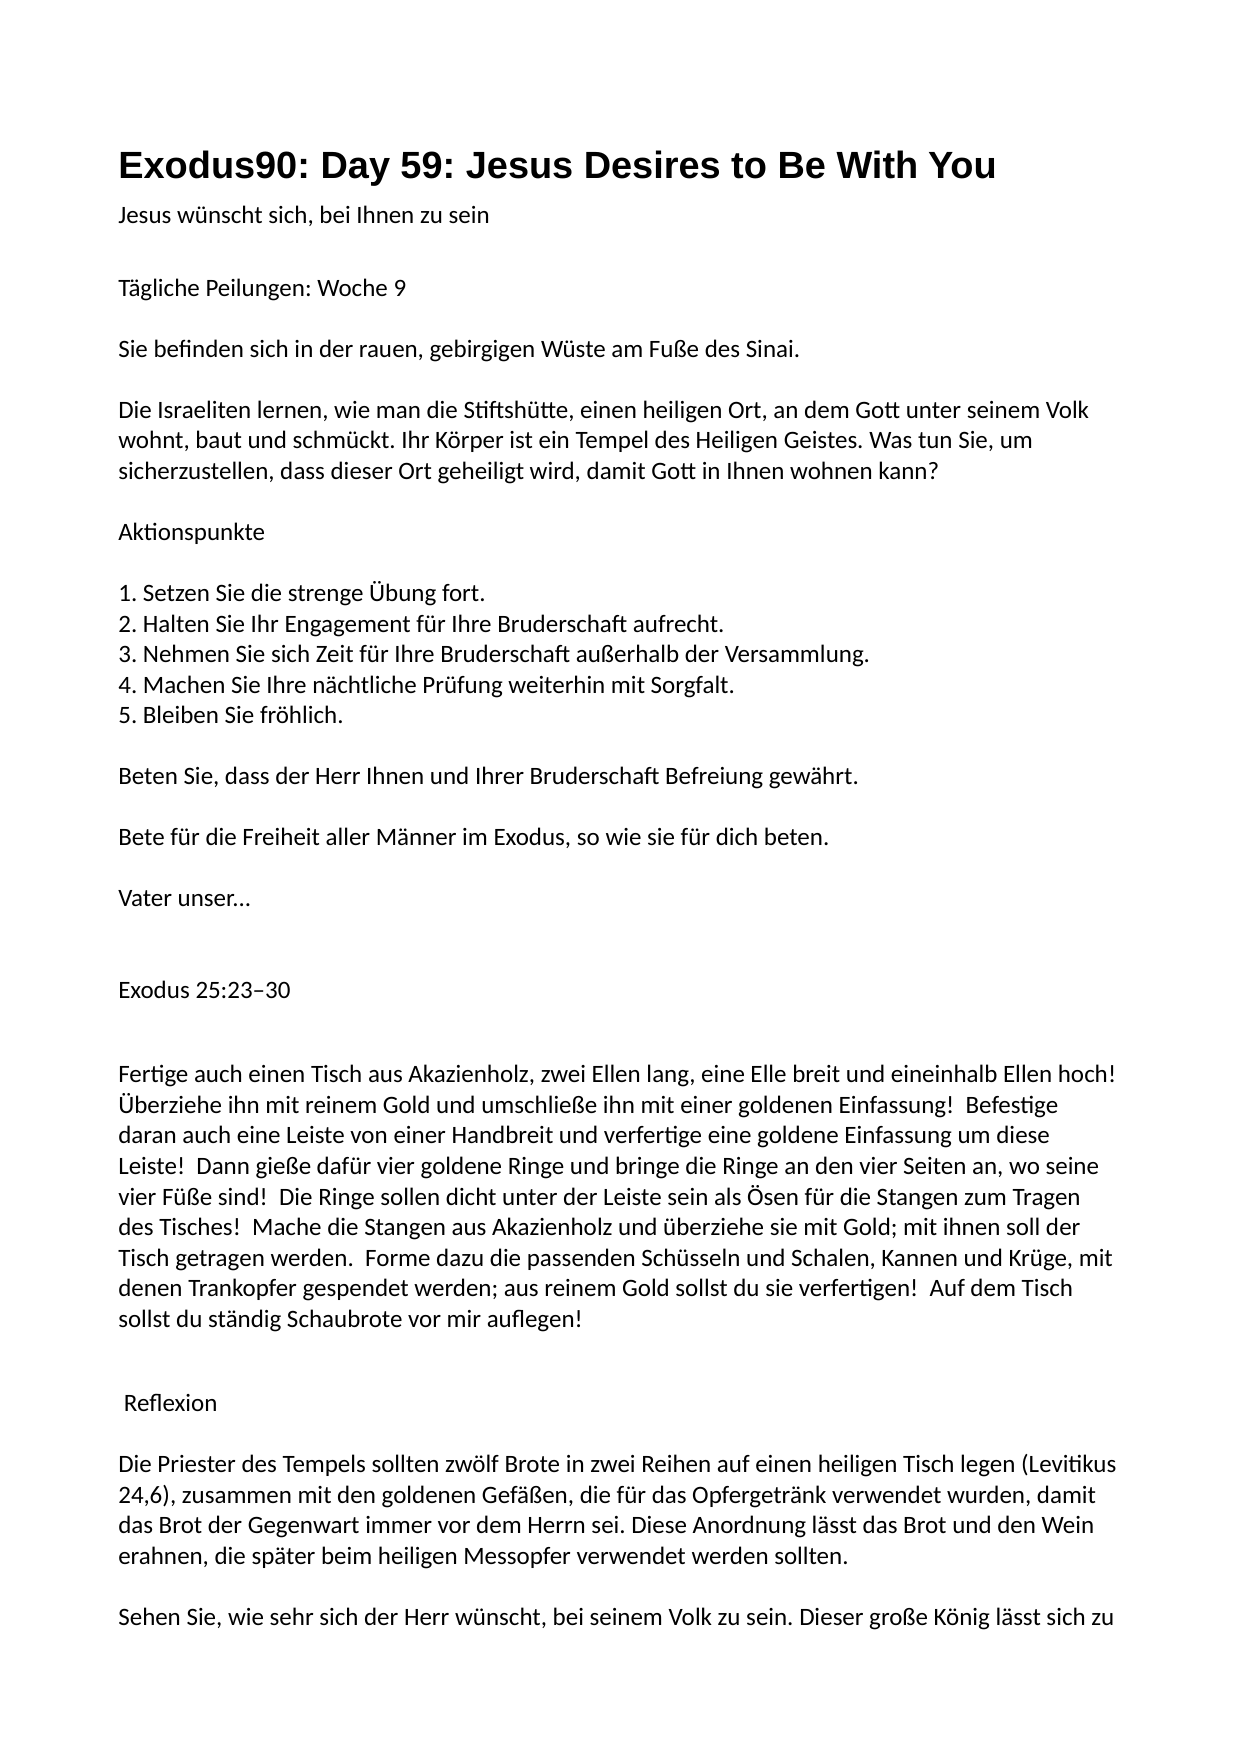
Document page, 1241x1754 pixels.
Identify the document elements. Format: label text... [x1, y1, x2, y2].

subtitle Exodus90: Day 59: Jesus Desires to Be With You [118, 143, 1122, 187]
text Fertige auch einen Tisch aus Akazienholz, zwei Ellen lang, eine Elle breit und eineinhalb Ellen hoch! Überziehe ihn mit reinem Gold und umschließe ihn mit einer goldenen Einfassung! Befestige daran auch eine Leiste von einer Handbreit und verfertige eine goldene Einfassung um diese Leiste! Dann gieße dafür vier goldene Ringe und bringe die Ringe an den vier Seiten an, wo seine vier Füße sind! Die Ringe sollen dicht unter der Leiste sein als Ösen für die Stangen zum Tragen des Tisches! Mache die Stangen aus Akazienholz und überziehe sie mit Gold; mit ihnen soll der Tisch getragen werden. Forme dazu die passenden Schüsseln und Schalen, Kannen und Krüge, mit denen Trankopfer gespendet werden; aus reinem Gold sollst du sie verfertigen! Auf dem Tisch sollst du ständig Schaubrote vor mir auflegen! [118, 1059, 1122, 1333]
text Tägliche Peilungen: Woche 9 Sie befinden sich in der rauen, gebirgigen Wüste am Fuße des Sinai. Die Israeliten lernen, wie man die Stiftshütte, einen heiligen Ort, an dem Gott unter seinem Volk wohnt, baut und schmückt. Ihr Körper ist ein Tempel des Heiligen Geistes. Was tun Sie, um sicherzustellen, dass dieser Ort geheiligt wird, damit Gott in Ihnen wohnen kann? Aktionspunkte 1. Setzen Sie die strenge Übung fort. 2. Halten Sie Ihr Engagement für Ihre Bruderschaft aufrecht. 3. Nehmen Sie sich Zeit für Ihre Bruderschaft außerhalb der Versammlung. 4. Machen Sie Ihre nächtliche Prüfung weiterhin mit Sorgfalt. 5. Bleiben Sie fröhlich. Beten Sie, dass der Herr Ihnen und Ihrer Bruderschaft Befreiung gewährt. Bete für die Freiheit aller Männer im Exodus, so wie sie für dich beten. Vater unser... Exodus 25:23–30 [118, 242, 1122, 1004]
text Reflexion Die Priester des Tempels sollten zwölf Brote in zwei Reihen auf einen heiligen Tisch legen (Levitikus 24,6), zusammen mit den goldenen Gefäßen, die für das Opfergetränk verwendet wurden, damit das Brot der Gegenwart immer vor dem Herrn sei. Diese Anordnung lässt das Brot und den Wein erahnen, die später beim heiligen Messopfer verwendet werden sollten. Sehen Sie, wie sehr sich der Herr wünscht, bei seinem Volk zu sein. Dieser große König lässt sich zu [118, 1387, 1122, 1632]
text Jesus wünscht sich, bei Ihnen zu sein [118, 199, 1122, 230]
